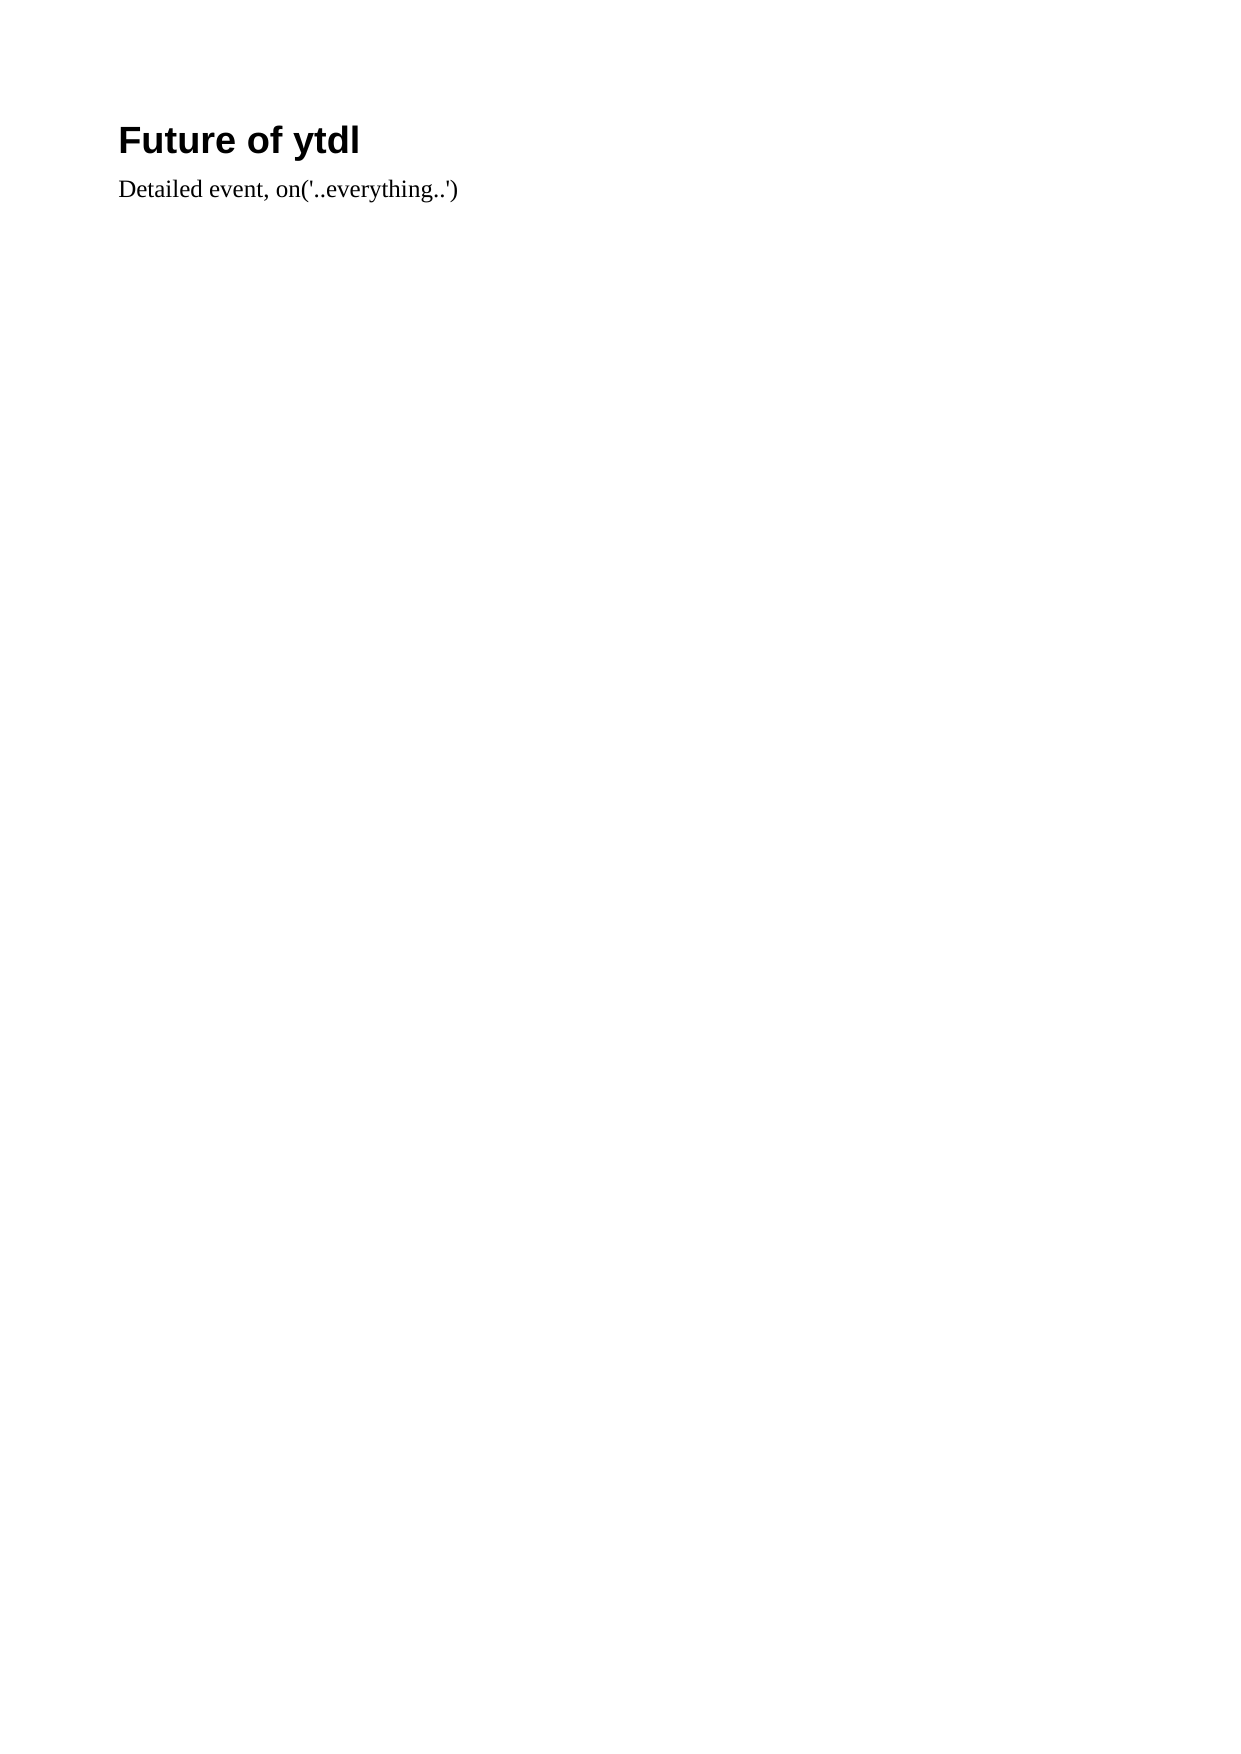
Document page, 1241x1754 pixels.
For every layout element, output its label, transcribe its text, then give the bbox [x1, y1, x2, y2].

subtitle Future of ytdl [118, 118, 1122, 162]
text Detailed event, on('..everything..') [118, 174, 1122, 203]
